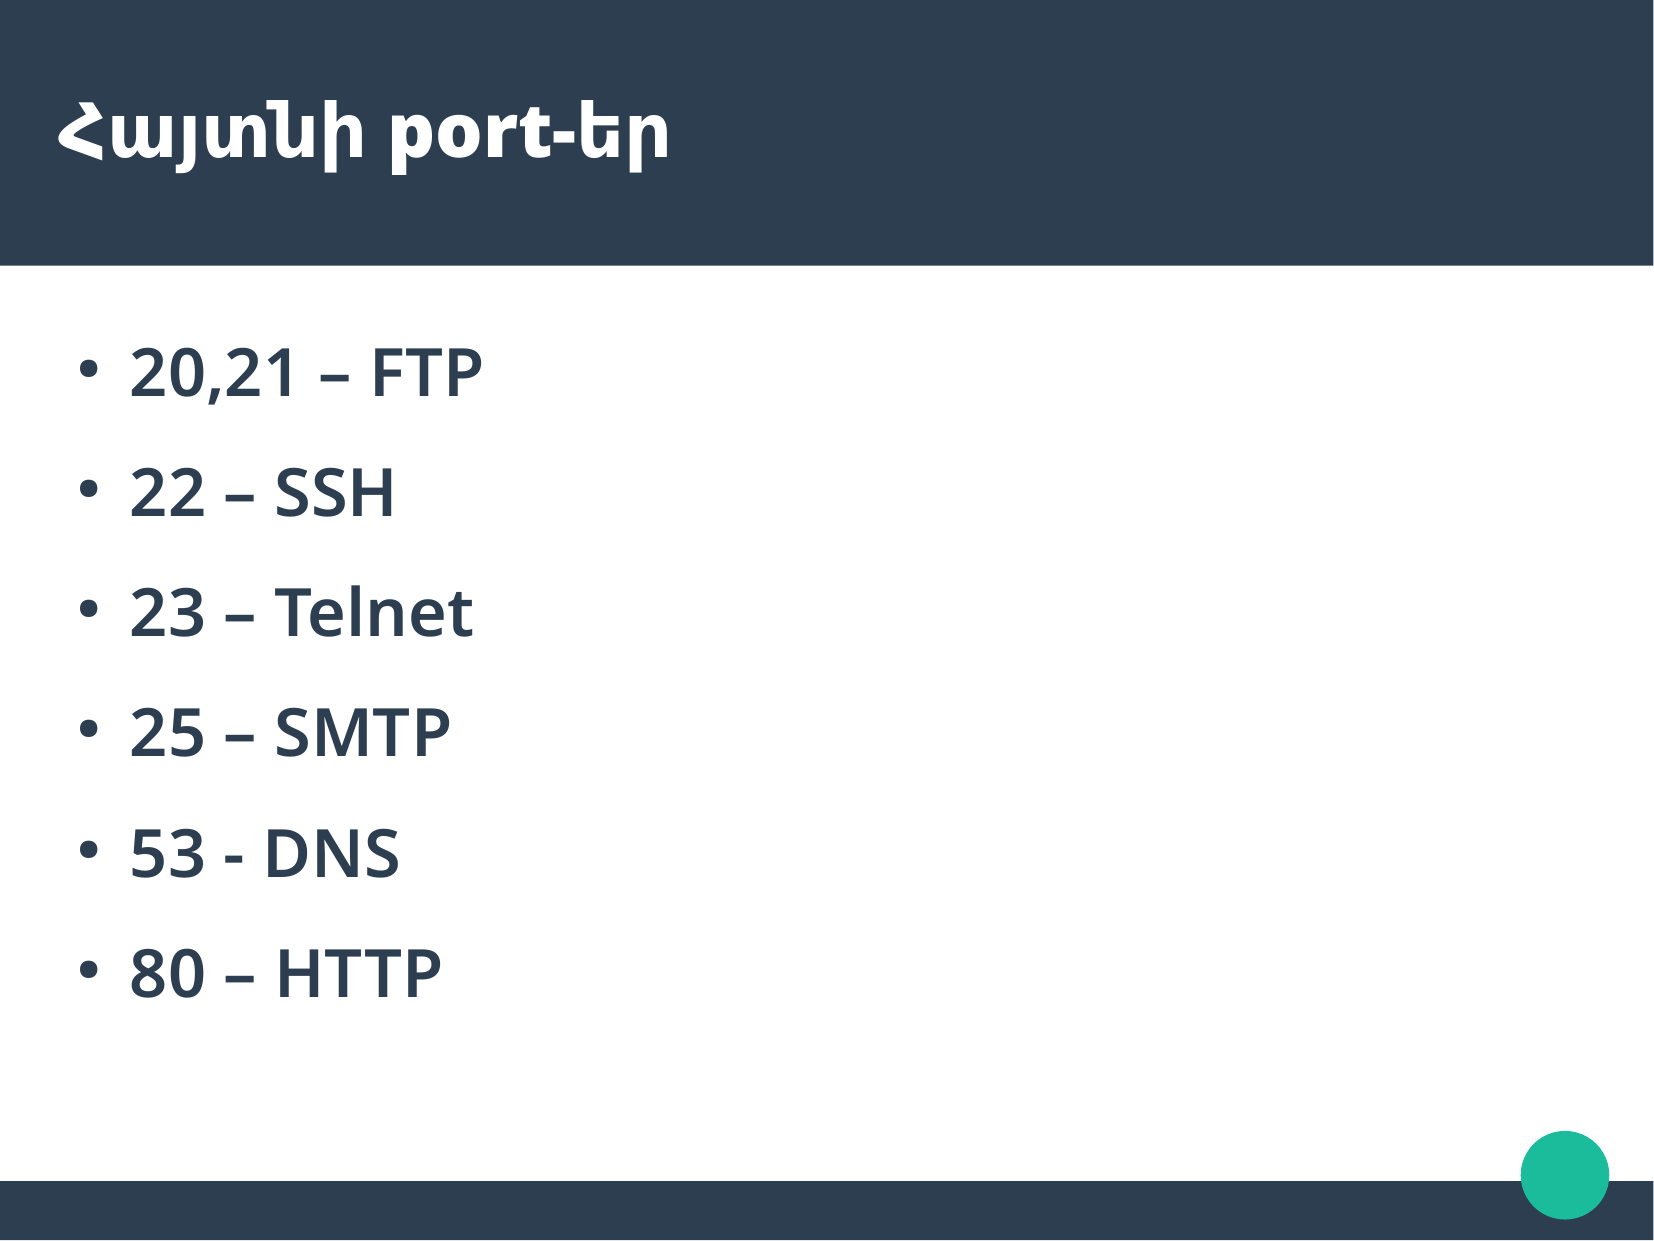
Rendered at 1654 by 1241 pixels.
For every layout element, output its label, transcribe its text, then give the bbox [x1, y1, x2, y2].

title Հայտնի port-եր [59, 49, 1595, 207]
list 20,21 – FTP 22 – SSH 23 – Telnet 25 – SMTP 53 - DNS 80 – HTTP [59, 324, 1595, 1152]
